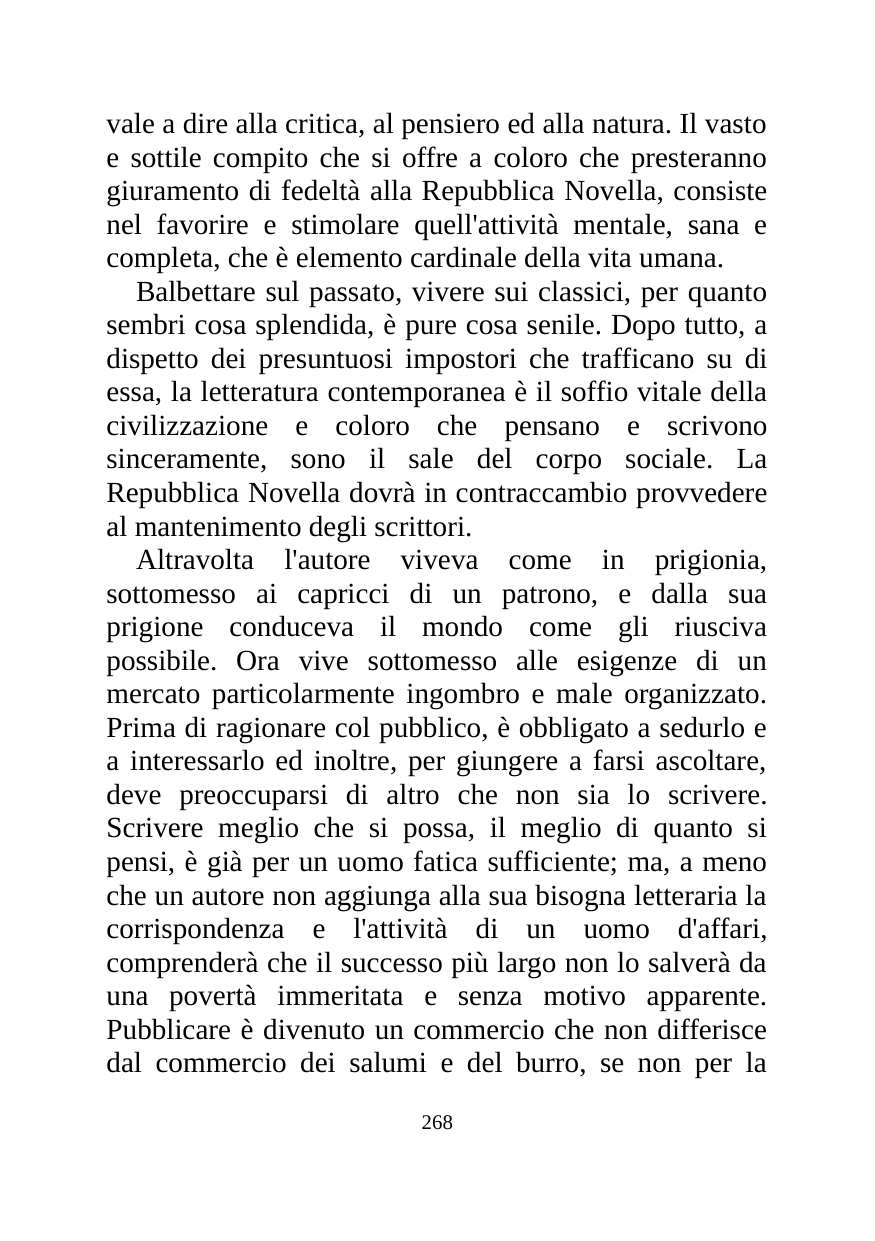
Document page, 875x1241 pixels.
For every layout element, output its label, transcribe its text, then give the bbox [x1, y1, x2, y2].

text Balbettare sul passato, vivere sui classici, per quanto sembri cosa splendida, è pure cosa senile. Dopo tutto, a dispetto dei presuntuosi impostori che trafficano su di essa, la letteratura contemporanea è il soffio vitale della civilizzazione e coloro che pensano e scrivono sinceramente, sono il sale del corpo sociale. La Repubblica Novella dovrà in contraccambio provvedere al mantenimento degli scrittori. [106, 274, 768, 542]
text Altravolta l'autore viveva come in prigionia, sottomesso ai capricci di un patrono, e dalla sua prigione conduceva il mondo come gli riusciva possibile. Ora vive sottomesso alle esigenze di un mercato particolarmente ingombro e male organizzato. Prima di ragionare col pubblico, è obbligato a sedurlo e a interessarlo ed inoltre, per giungere a farsi ascoltare, deve preoccuparsi di altro che non sia lo scrivere. Scrivere meglio che si possa, il meglio di quanto si pensi, è già per un uomo fatica sufficiente; ma, a meno che un autore non aggiunga alla sua bisogna letteraria la corrispondenza e l'attività di un uomo d'affari, comprenderà che il successo più largo non lo salverà da una povertà immeritata e senza motivo apparente. Pubblicare è divenuto un commercio che non differisce dal commercio dei salumi e del burro, se non per la [106, 542, 768, 1079]
text vale a dire alla critica, al pensiero ed alla natura. Il vasto e sottile compito che si offre a coloro che presteranno giuramento di fedeltà alla Repubblica Novella, consiste nel favorire e stimolare quell'attività mentale, sana e completa, che è elemento cardinale della vita umana. [106, 106, 768, 274]
